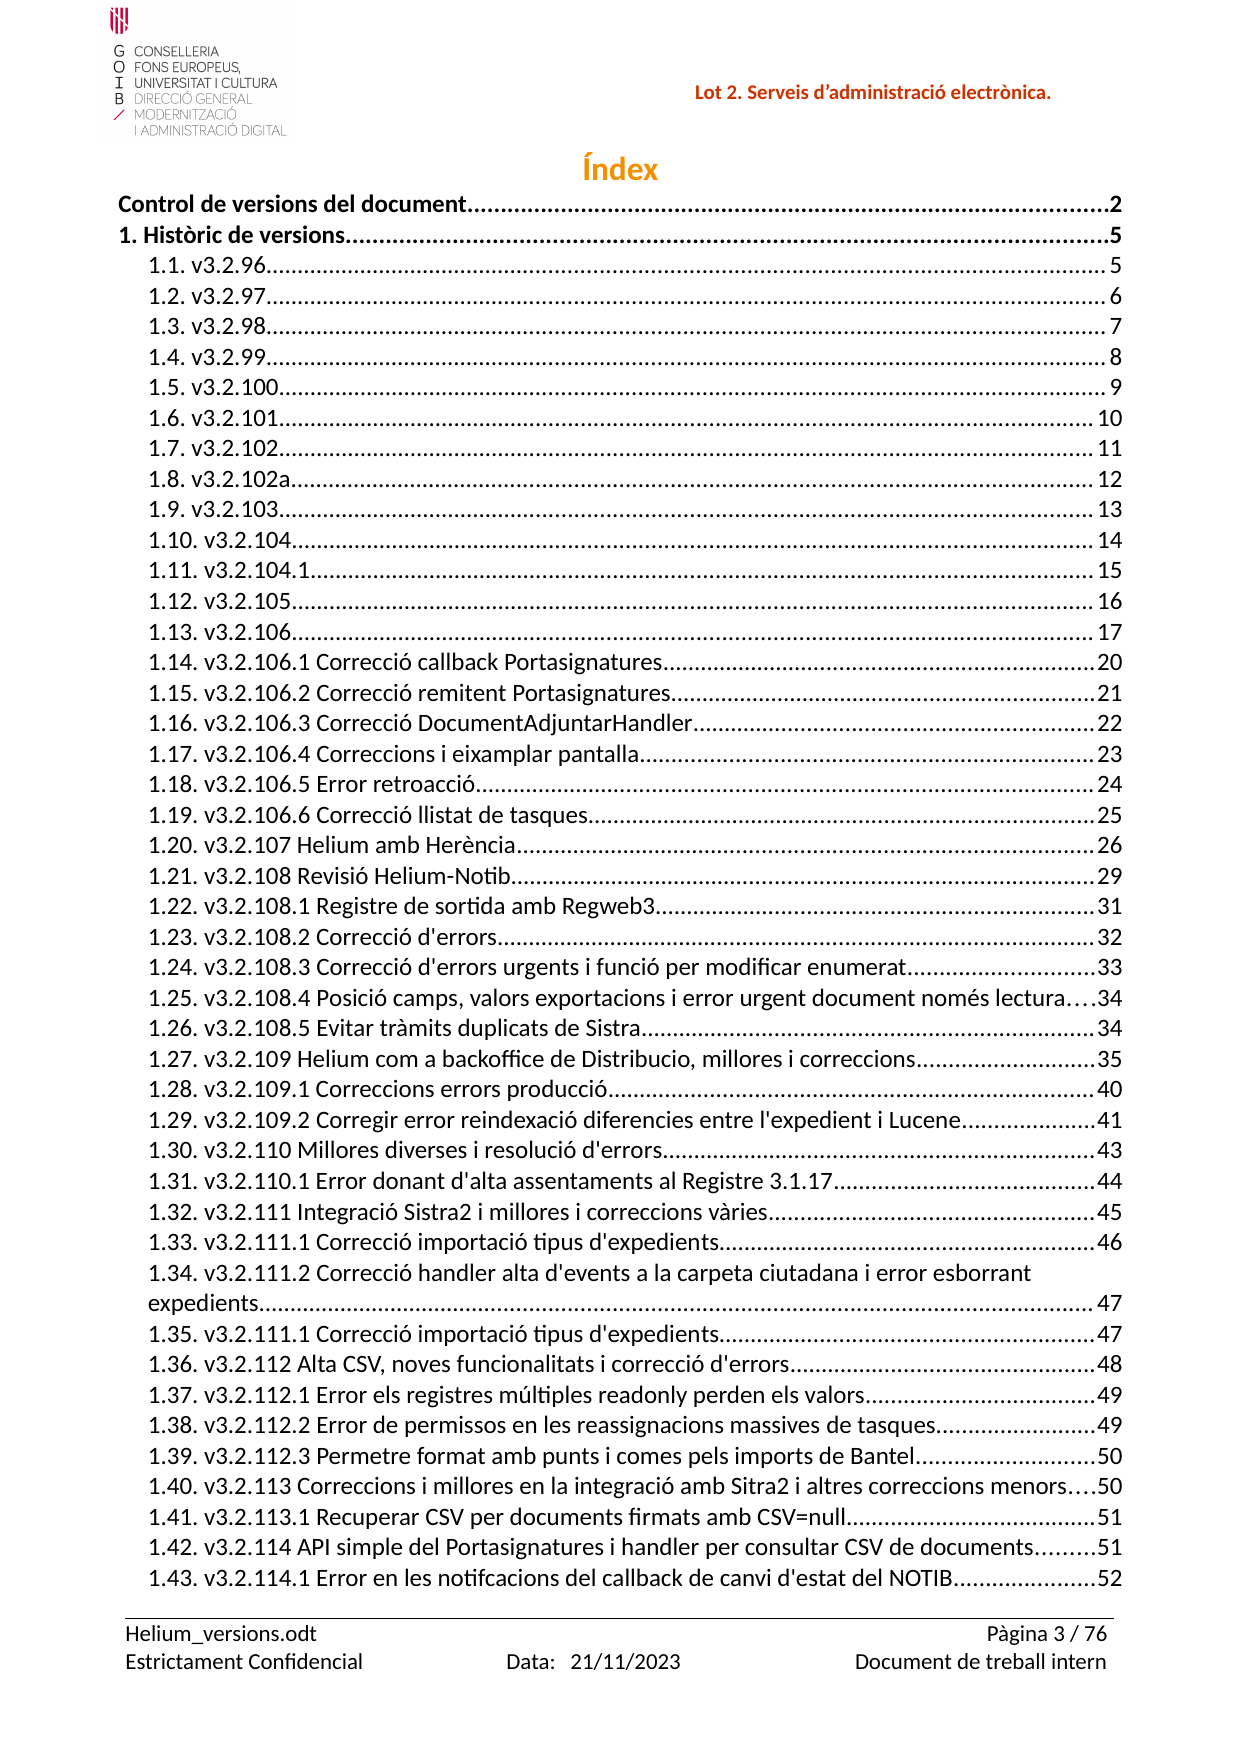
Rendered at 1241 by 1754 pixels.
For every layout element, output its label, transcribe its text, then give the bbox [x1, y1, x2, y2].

text 1.32. v3.2.111 Integració Sistra2 i millores i correccions vàries 45 [148, 1196, 1122, 1226]
text 1.22. v3.2.108.1 Registre de sortida amb Regweb3 31 [148, 890, 1122, 921]
text 1.16. v3.2.106.3 Correcció DocumentAdjuntarHandler 22 [148, 707, 1122, 738]
text 1.11. v3.2.104.1 15 [148, 555, 1122, 585]
text 1.24. v3.2.108.3 Correcció d'errors urgents i funció per modificar enumerat 33 [148, 951, 1122, 982]
text 1.5. v3.2.100 9 [148, 372, 1122, 402]
text 1.7. v3.2.102 11 [148, 433, 1122, 463]
text 1.8. v3.2.102a 12 [148, 463, 1122, 494]
text 1.2. v3.2.97 6 [148, 280, 1122, 311]
text 1.38. v3.2.112.2 Error de permissos en les reassignacions massives de tasques 49 [148, 1409, 1122, 1440]
text 1.21. v3.2.108 Revisió Helium-Notib 29 [148, 860, 1122, 890]
text 1.34. v3.2.111.2 Correcció handler alta d'events a la carpeta ciutadana i error esborrant expedients 47 [148, 1257, 1122, 1318]
text 1.14. v3.2.106.1 Correcció callback Portasignatures 20 [148, 646, 1122, 677]
text 1.29. v3.2.109.2 Corregir error reindexació diferencies entre l'expedient i Lucene 41 [148, 1104, 1122, 1134]
text 1.42. v3.2.114 API simple del Portasignatures i handler per consultar CSV de documents 51 [148, 1531, 1122, 1562]
text 1.3. v3.2.98 7 [148, 311, 1122, 341]
text 1.39. v3.2.112.3 Permetre format amb punts i comes pels imports de Bantel 50 [148, 1440, 1122, 1470]
text 1.43. v3.2.114.1 Error en les notifcacions del callback de canvi d'estat del NOTIB 52 [148, 1562, 1122, 1592]
text Control de versions del document 2 [118, 188, 1122, 219]
text 1.23. v3.2.108.2 Correcció d'errors 32 [148, 921, 1122, 951]
text 1.26. v3.2.108.5 Evitar tràmits duplicats de Sistra 34 [148, 1012, 1122, 1043]
text 1.27. v3.2.109 Helium com a backoffice de Distribucio, millores i correccions 35 [148, 1043, 1122, 1073]
text 1.13. v3.2.106 17 [148, 616, 1122, 646]
text 1.12. v3.2.105 16 [148, 585, 1122, 616]
text 1.9. v3.2.103 13 [148, 494, 1122, 524]
text 1.37. v3.2.112.1 Error els registres múltiples readonly perden els valors 49 [148, 1379, 1122, 1409]
text 1.33. v3.2.111.1 Correcció importació tipus d'expedients 46 [148, 1226, 1122, 1257]
text 1.36. v3.2.112 Alta CSV, noves funcionalitats i correcció d'errors 48 [148, 1348, 1122, 1379]
text 1.18. v3.2.106.5 Error retroacció 24 [148, 768, 1122, 799]
text 1.1. v3.2.96 5 [148, 249, 1122, 280]
text 1.17. v3.2.106.4 Correccions i eixamplar pantalla 23 [148, 738, 1122, 768]
text 1.41. v3.2.113.1 Recuperar CSV per documents firmats amb CSV=null 51 [148, 1501, 1122, 1531]
text Índex [118, 148, 1122, 188]
text 1. Històric de versions 5 [118, 219, 1122, 249]
text 1.35. v3.2.111.1 Correcció importació tipus d'expedients 47 [148, 1318, 1122, 1348]
text 1.28. v3.2.109.1 Correccions errors producció 40 [148, 1073, 1122, 1104]
text 1.4. v3.2.99 8 [148, 341, 1122, 372]
picture [100, 0, 297, 144]
text 1.6. v3.2.101 10 [148, 402, 1122, 433]
text 1.10. v3.2.104 14 [148, 524, 1122, 555]
text 1.19. v3.2.106.6 Correcció llistat de tasques 25 [148, 799, 1122, 829]
text 1.40. v3.2.113 Correccions i millores en la integració amb Sitra2 i altres correccions menors 50 [148, 1470, 1122, 1501]
text 1.30. v3.2.110 Millores diverses i resolució d'errors 43 [148, 1134, 1122, 1165]
text 1.31. v3.2.110.1 Error donant d'alta assentaments al Registre 3.1.17 44 [148, 1165, 1122, 1196]
text 1.25. v3.2.108.4 Posició camps, valors exportacions i error urgent document només lectura 34 [148, 982, 1122, 1012]
text 1.20. v3.2.107 Helium amb Herència 26 [148, 829, 1122, 860]
text 1.15. v3.2.106.2 Correcció remitent Portasignatures 21 [148, 677, 1122, 707]
